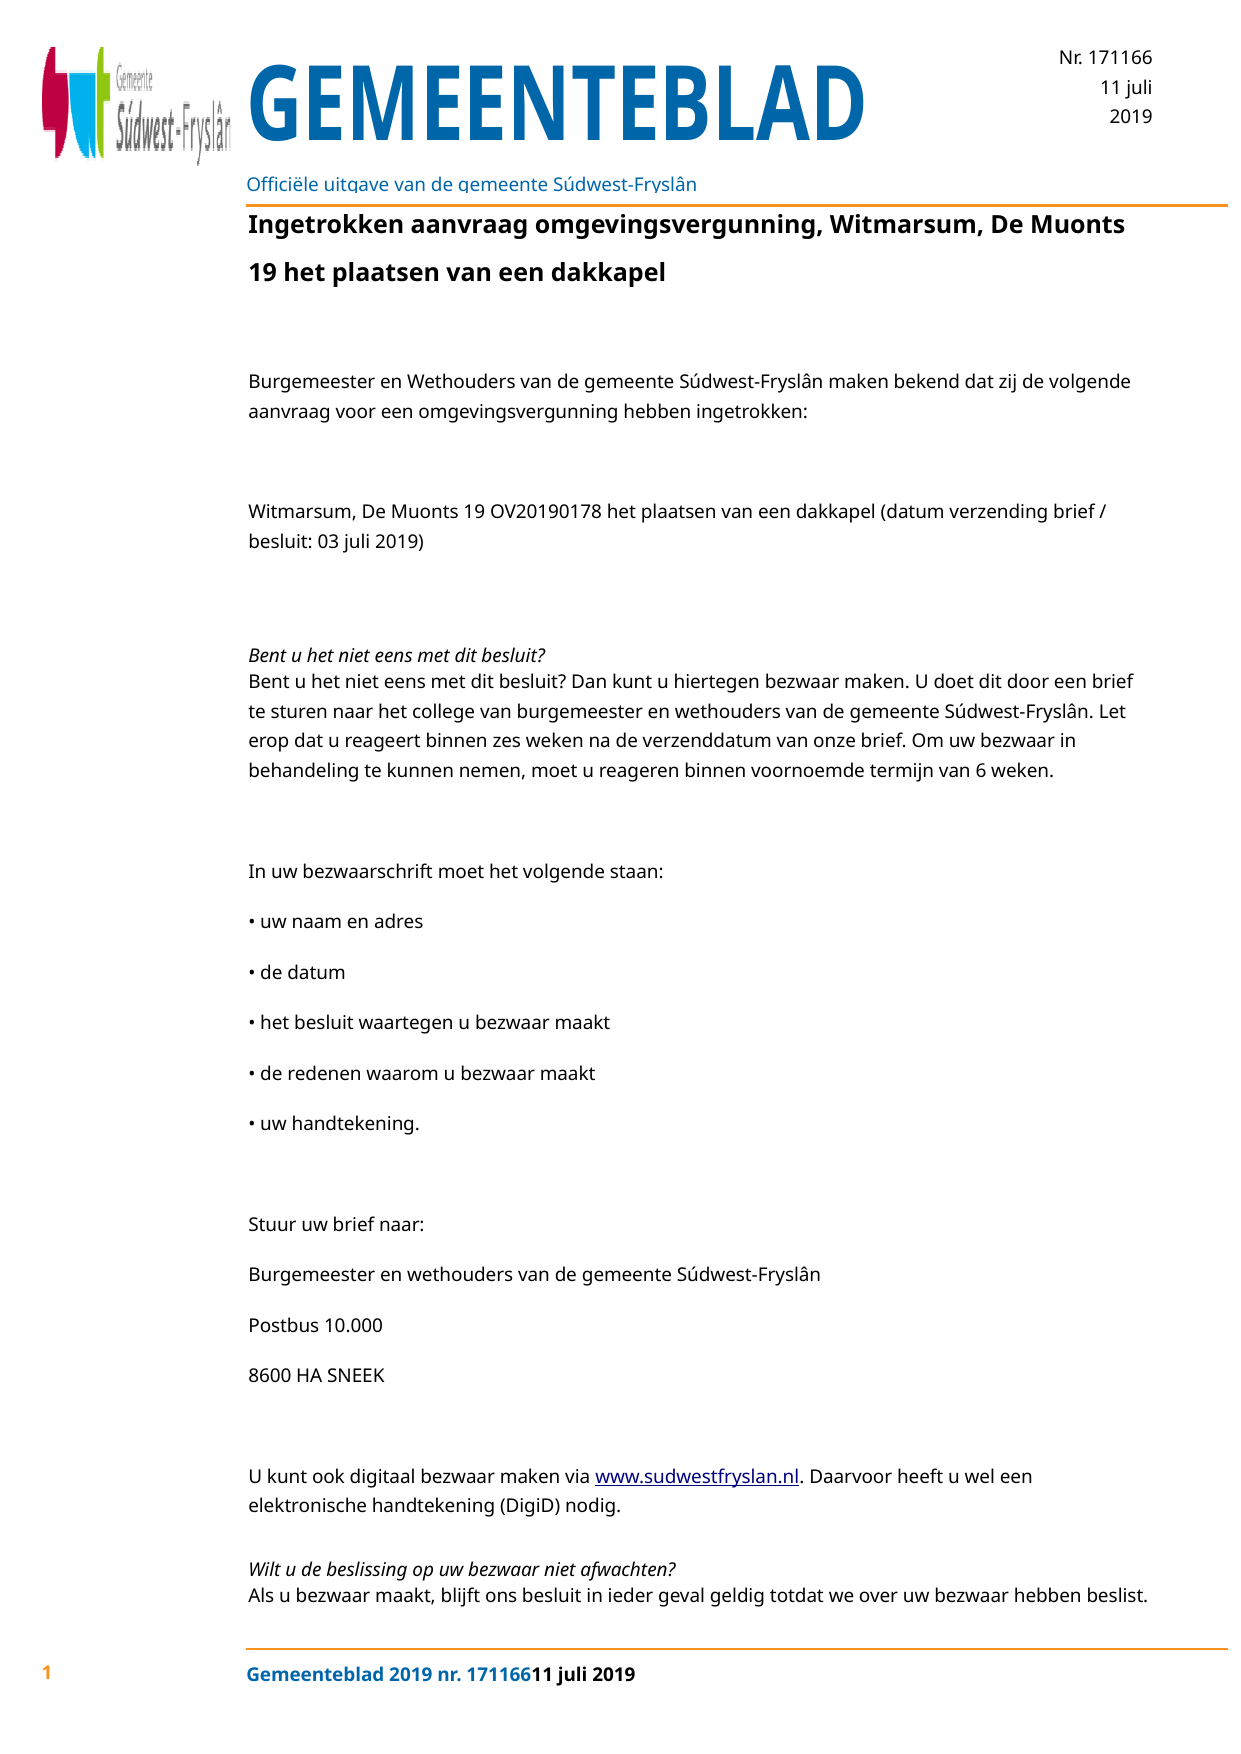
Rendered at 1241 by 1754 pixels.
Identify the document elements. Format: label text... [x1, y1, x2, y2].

text • de redenen waarom u bezwaar maakt [248, 1060, 1152, 1085]
text Witmarsum, De Muonts 19 OV20190178 het plaatsen van een dakkapel (datum verzending brief / besluit: 03 juli 2019) [248, 499, 1152, 554]
text In uw bezwaarschrift moet het volgende staan: [248, 858, 1152, 884]
text U kunt ook digitaal bezwaar maken via www.sudwestfryslan.nl. Daarvoor heeft u wel een elektronische handtekening (DigiD) nodig. [248, 1463, 1152, 1518]
picture [41, 47, 231, 172]
text Stuur uw brief naar: [248, 1211, 1152, 1237]
text Bent u het niet eens met dit besluit? Dan kunt u hiertegen bezwaar maken. U doet dit door een brief te sturen naar het college van burgemeester en wethouders van de gemeente Súdwest-Fryslân. Let erop dat u reageert binnen zes weken na de verzenddatum van onze brief. Om uw bezwaar in behandeling te kunnen nemen, moet u reageren binnen voornoemde termijn van 6 weken. [248, 668, 1152, 783]
text Als u bezwaar maakt, blijft ons besluit in ieder geval geldig totdat we over uw bezwaar hebben beslist. [248, 1582, 1152, 1608]
text • het besluit waartegen u bezwaar maakt [248, 1009, 1152, 1035]
text • de datum [248, 959, 1152, 984]
text Burgemeester en wethouders van de gemeente Súdwest-Fryslân [248, 1261, 1152, 1287]
text • uw naam en adres [248, 908, 1152, 934]
text Postbus 10.000 [248, 1312, 1152, 1337]
text Burgemeester en Wethouders van de gemeente Súdwest-Fryslân maken bekend dat zij de volgende aanvraag voor een omgevingsvergunning hebben ingetrokken: [248, 368, 1152, 424]
text Ingetrokken aanvraag omgevingsvergunning, Witmarsum, De Muonts 19 het plaatsen van een dakkapel [248, 207, 1152, 288]
text • uw handtekening. [248, 1110, 1152, 1136]
text Wilt u de beslissing op uw bezwaar niet afwachten? [248, 1557, 1152, 1582]
text 8600 HA SNEEK [248, 1362, 1152, 1388]
text Bent u het niet eens met dit besluit? [248, 643, 1152, 668]
